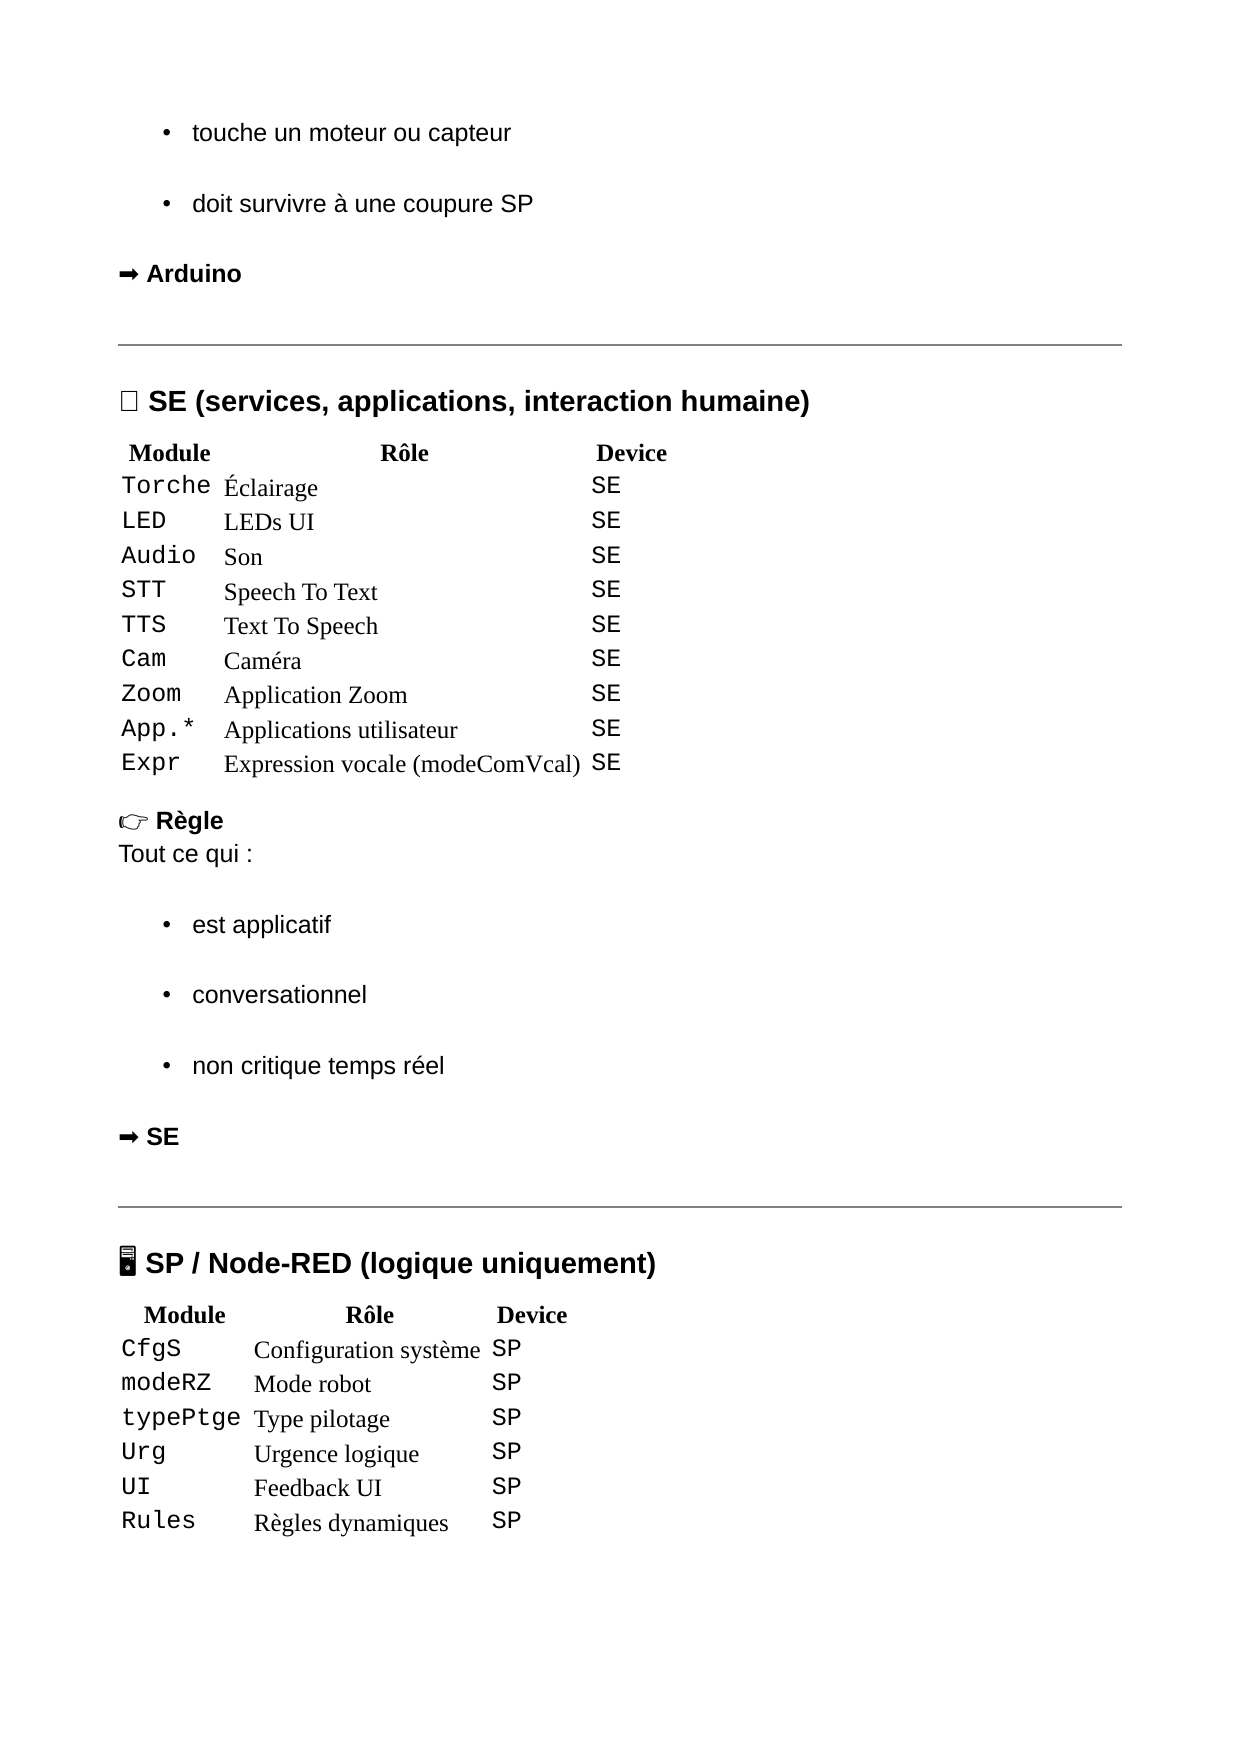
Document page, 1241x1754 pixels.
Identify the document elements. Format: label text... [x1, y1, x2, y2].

table_cell TTS [118, 608, 221, 643]
table_cell SE [588, 678, 675, 712]
table_cell SP [489, 1436, 575, 1470]
list touche un moteur ou capteur [162, 118, 1122, 147]
table_cell Cam [118, 643, 221, 677]
table_cell Type pilotage [251, 1401, 489, 1436]
table_cell SP [489, 1367, 575, 1401]
table_cell SE [588, 747, 675, 781]
table_cell SE [588, 608, 675, 643]
table_cell App.* [118, 712, 221, 747]
table_cell typePtge [118, 1401, 251, 1436]
table_cell Expression vocale (modeComVcal) [221, 747, 588, 781]
table_cell Zoom [118, 678, 221, 712]
table_cell STT [118, 574, 221, 608]
table_cell Urgence logique [251, 1436, 489, 1470]
table_cell Audio [118, 539, 221, 574]
table_cell SP [489, 1401, 575, 1436]
table_header Device [489, 1298, 575, 1332]
table_cell Son [221, 539, 588, 574]
list non critique temps réel [162, 1051, 1122, 1080]
table_cell SP [489, 1470, 575, 1505]
table_cell Expr [118, 747, 221, 781]
text ➡️ Arduino [118, 259, 1122, 288]
table_cell SE [588, 539, 675, 574]
table_cell SE [588, 712, 675, 747]
table_cell Rules [118, 1505, 251, 1539]
list doit survivre à une coupure SP [162, 189, 1122, 218]
table_header Device [588, 435, 675, 470]
list est applicatif [162, 910, 1122, 938]
table_cell modeRZ [118, 1367, 251, 1401]
table_cell Éclairage [221, 470, 588, 504]
table_cell SE [588, 505, 675, 539]
table_header Rôle [251, 1298, 489, 1332]
table_cell SP [489, 1332, 575, 1367]
table_cell LEDs UI [221, 505, 588, 539]
table_cell Urg [118, 1436, 251, 1470]
table_cell SE [588, 574, 675, 608]
table_cell Text To Speech [221, 608, 588, 643]
table_cell Règles dynamiques [251, 1505, 489, 1539]
table_cell LED [118, 505, 221, 539]
table_cell Configuration système [251, 1332, 489, 1367]
subtitle 🧠 SE (services, applications, interaction humaine) [118, 384, 1122, 418]
table_cell Application Zoom [221, 678, 588, 712]
table_cell SE [588, 643, 675, 677]
text ➡️ SE [118, 1122, 1122, 1150]
text 👉 Règle Tout ce qui : [118, 806, 1122, 868]
table_cell SP [489, 1505, 575, 1539]
subtitle 🖥️ SP / Node-RED (logique uniquement) [118, 1246, 1122, 1280]
table_cell Speech To Text [221, 574, 588, 608]
table_cell Applications utilisateur [221, 712, 588, 747]
table_cell Torche [118, 470, 221, 504]
table_header Module [118, 435, 221, 470]
table_cell UI [118, 1470, 251, 1505]
table_cell CfgS [118, 1332, 251, 1367]
table_header Module [118, 1298, 251, 1332]
table_cell Feedback UI [251, 1470, 489, 1505]
list conversationnel [162, 980, 1122, 1009]
table_header Rôle [221, 435, 588, 470]
table_cell Caméra [221, 643, 588, 677]
table_cell Mode robot [251, 1367, 489, 1401]
table_cell SE [588, 470, 675, 504]
